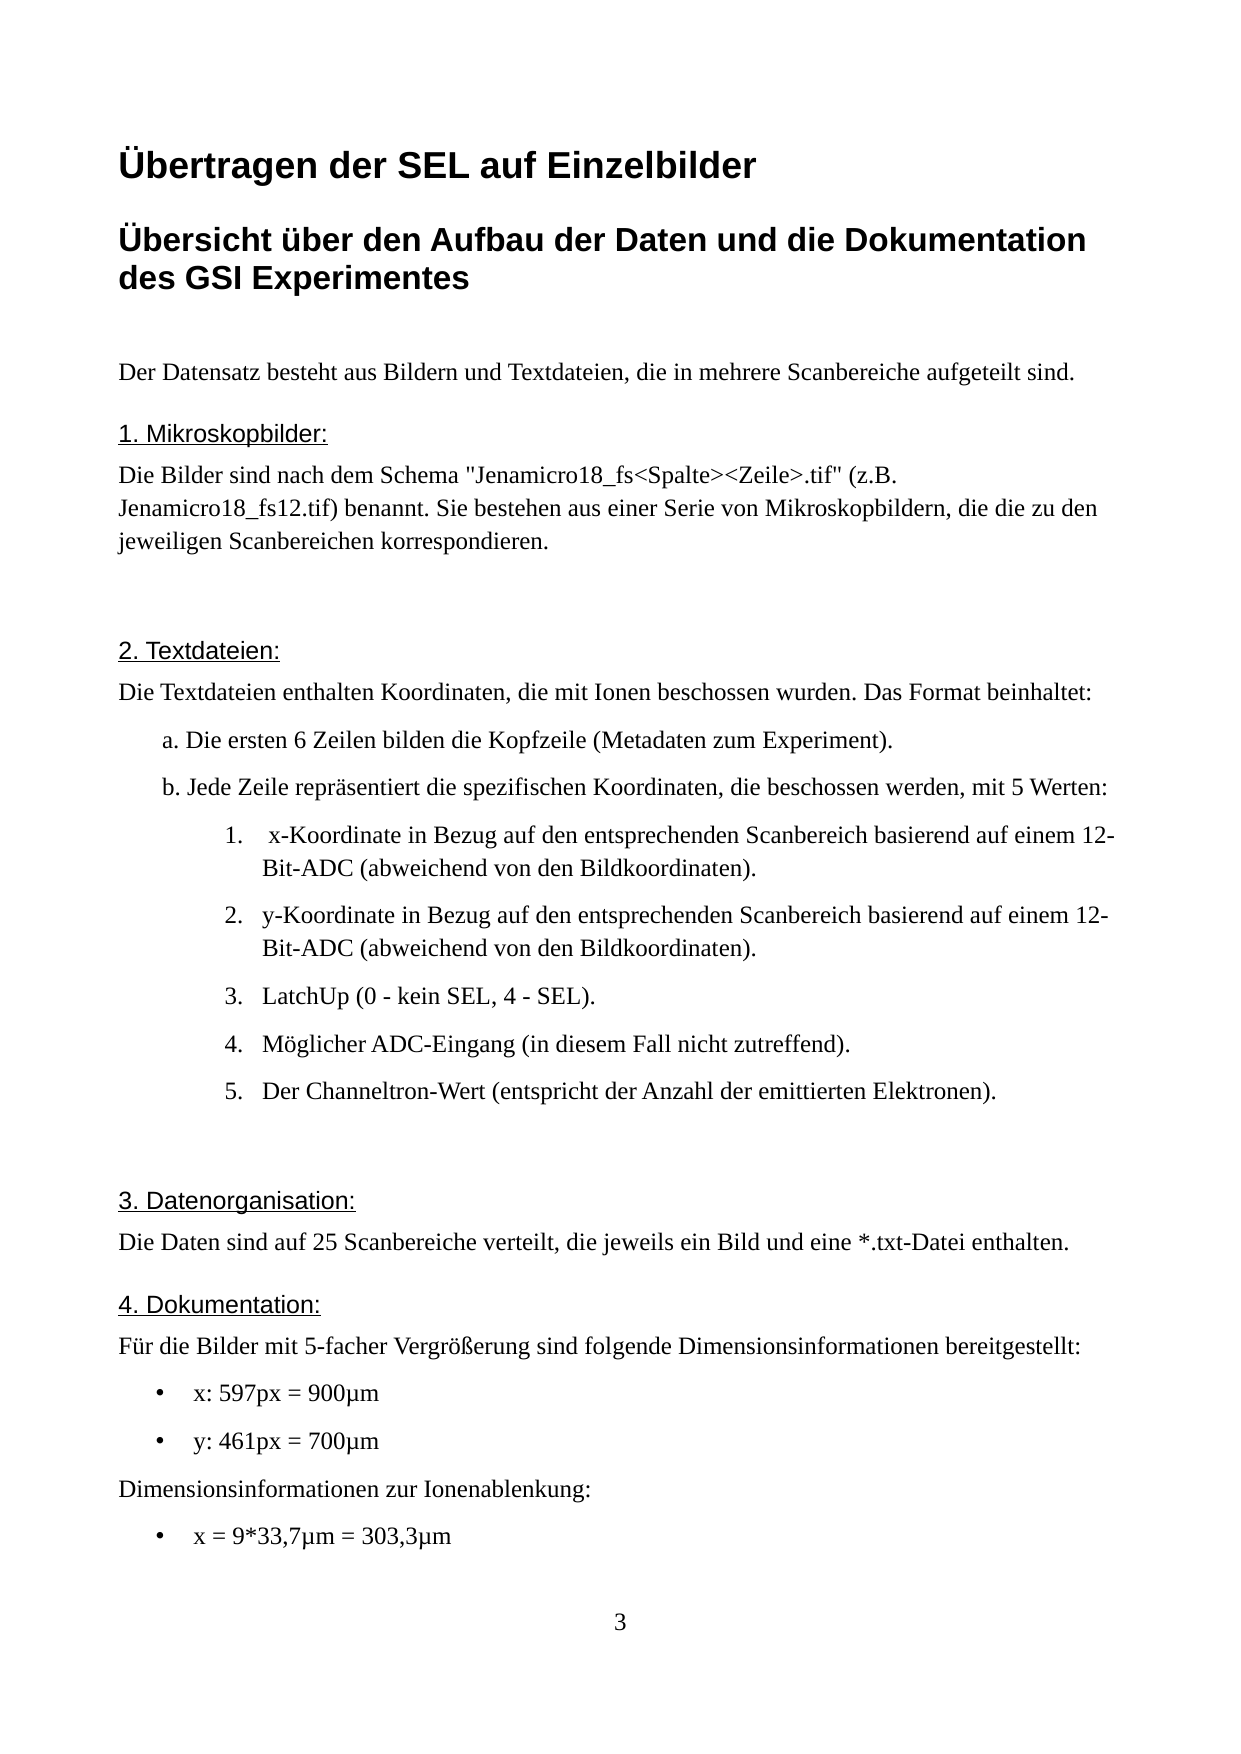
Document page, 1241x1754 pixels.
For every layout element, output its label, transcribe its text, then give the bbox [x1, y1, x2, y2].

text Die Daten sind auf 25 Scanbereiche verteilt, die jeweils ein Bild und eine *.txt-Datei enthalten. [118, 1227, 1122, 1256]
subtitle 2. Textdateien: [118, 636, 1122, 664]
subtitle 3. Datenorganisation: [118, 1186, 1122, 1215]
list y: 461px = 700µm [156, 1426, 1122, 1455]
list x-Koordinate in Bezug auf den entsprechenden Scanbereich basierend auf einem 12-Bit-ADC (abweichend von den Bildkoordinaten). [224, 820, 1122, 882]
text Der Datensatz besteht aus Bildern und Textdateien, die in mehrere Scanbereiche aufgeteilt sind. [118, 357, 1122, 385]
text b. Jede Zeile repräsentiert die spezifischen Koordinaten, die beschossen werden, mit 5 Werten: [118, 772, 1122, 801]
list LatchUp (0 - kein SEL, 4 - SEL). [224, 981, 1122, 1010]
subtitle Übersicht über den Aufbau der Daten und die Dokumentation des GSI Experimentes [118, 219, 1122, 296]
subtitle 1. Mikroskopbilder: [118, 419, 1122, 447]
text Die Bilder sind nach dem Schema "Jenamicro18_fs<Spalte><Zeile>.tif" (z.B. Jenamicro18_fs12.tif) benannt. Sie bestehen aus einer Serie von Mikroskopbildern, die die zu den jeweiligen Scanbereichen korrespondieren. [118, 460, 1122, 555]
list x: 597px = 900µm [156, 1378, 1122, 1407]
list y-Koordinate in Bezug auf den entsprechenden Scanbereich basierend auf einem 12-Bit-ADC (abweichend von den Bildkoordinaten). [224, 901, 1122, 962]
subtitle Übertragen der SEL auf Einzelbilder [118, 143, 1122, 186]
text Dimensionsinformationen zur Ionenablenkung: [118, 1474, 1122, 1502]
text Die Textdateien enthalten Koordinaten, die mit Ionen beschossen wurden. Das Format beinhaltet: [118, 677, 1122, 706]
list Der Channeltron-Wert (entspricht der Anzahl der emittierten Elektronen). [224, 1076, 1122, 1105]
text a. Die ersten 6 Zeilen bilden die Kopfzeile (Metadaten zum Experiment). [118, 725, 1122, 753]
text Für die Bilder mit 5-facher Vergrößerung sind folgende Dimensionsinformationen bereitgestellt: [118, 1331, 1122, 1359]
subtitle 4. Dokumentation: [118, 1289, 1122, 1318]
list x = 9*33,7µm = 303,3µm [156, 1521, 1122, 1550]
list Möglicher ADC-Eingang (in diesem Fall nicht zutreffend). [224, 1029, 1122, 1057]
